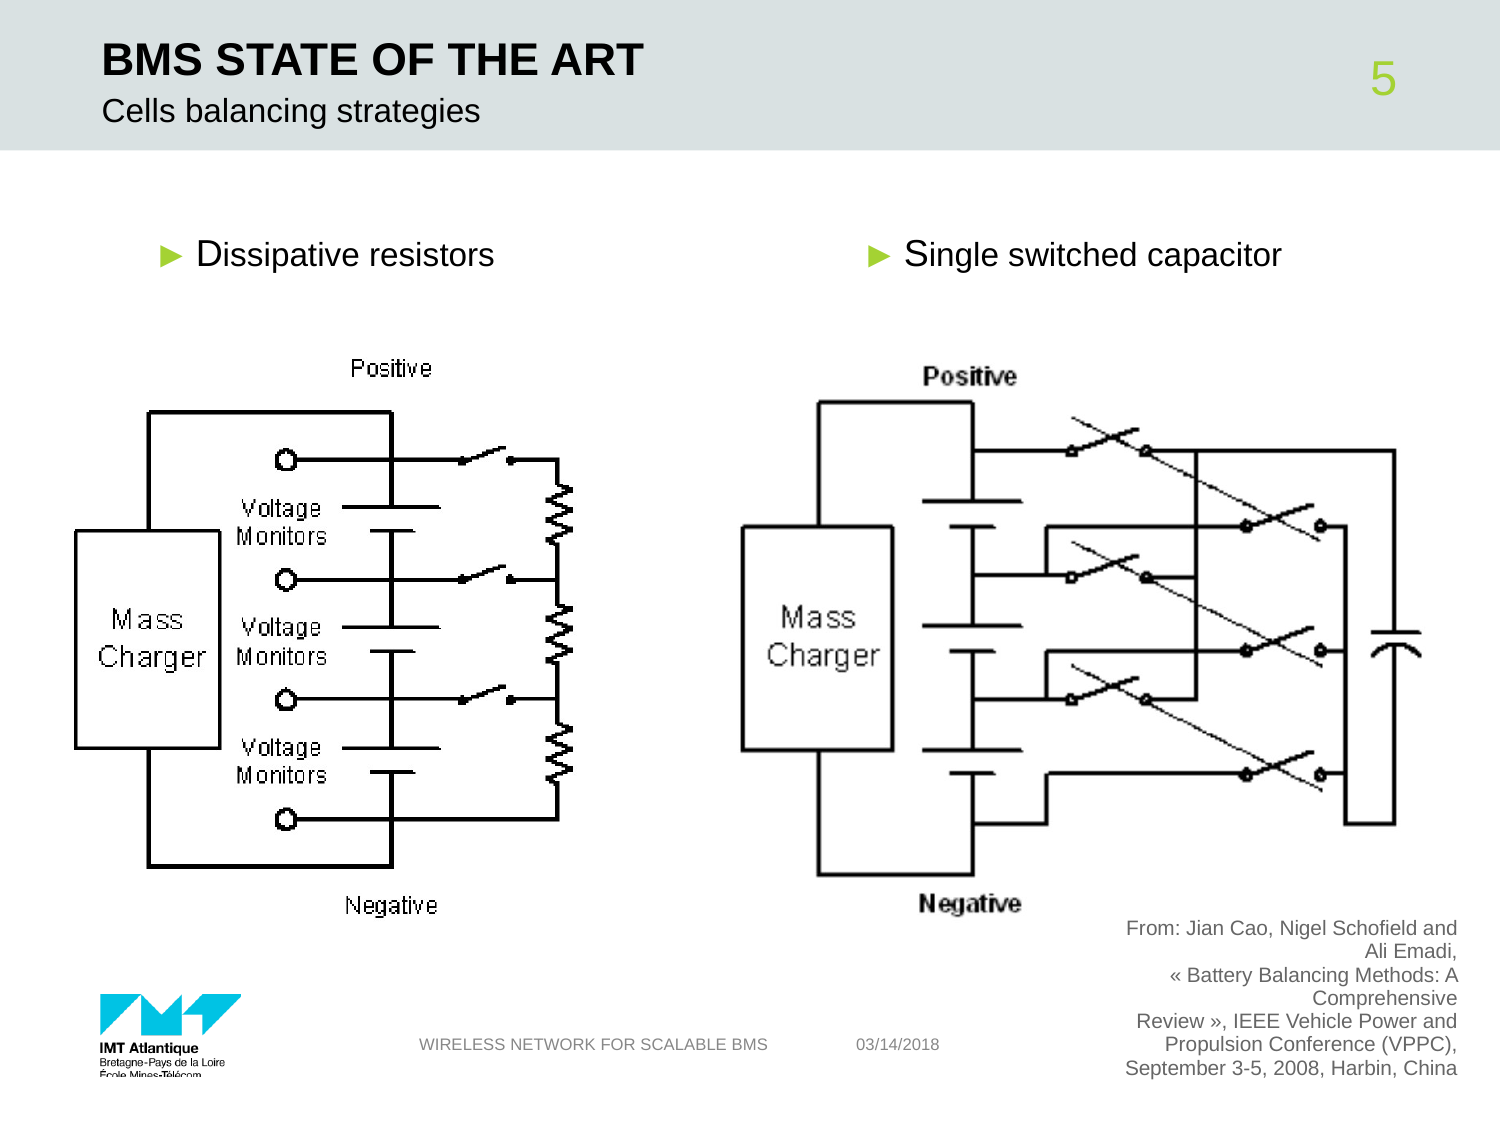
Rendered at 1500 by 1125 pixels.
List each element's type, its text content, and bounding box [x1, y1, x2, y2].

list Cells balancing strategies [101, 88, 1254, 150]
picture [59, 345, 591, 928]
title Bms state of the art [101, 0, 1276, 85]
footer Wireless Network for Scalable BMS [419, 994, 809, 1054]
list Dissipative resistors [101, 171, 809, 894]
text_box From: Jian Cao, Nigel Schofield and Ali Emadi, « Battery Balancing Methods: A Comprehensive Review », IEEE Vehicle Power and Propulsion Conference (VPPC), September 3-5, 2008, Harbin, China [1110, 909, 1489, 1088]
slide_number 03/14/2018 [856, 994, 1110, 1054]
list Single switched capacitor [809, 171, 1500, 894]
slide_number [1290, 42, 1398, 110]
picture [724, 349, 1442, 928]
